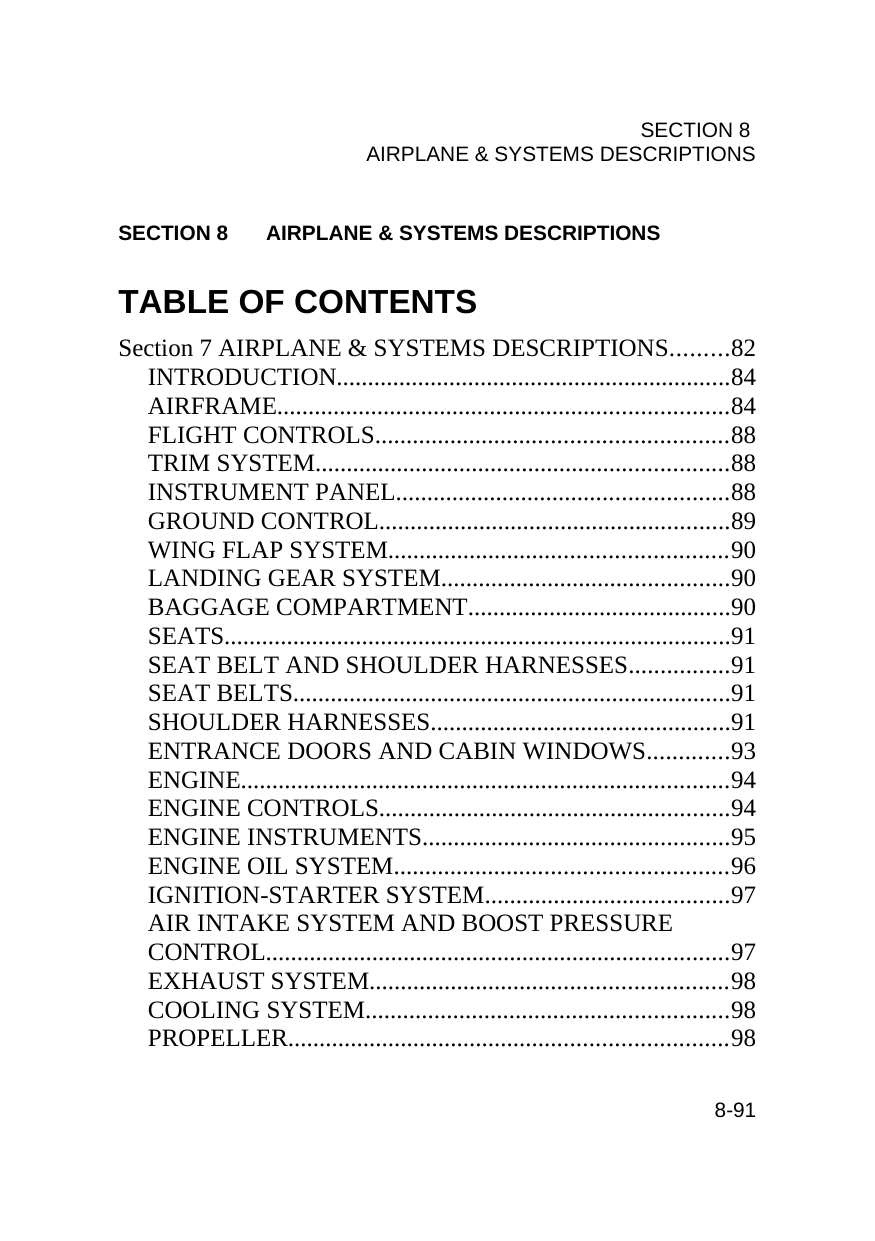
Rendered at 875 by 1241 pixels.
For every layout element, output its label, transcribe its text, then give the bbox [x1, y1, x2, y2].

text SEATS 91 [148, 621, 756, 650]
text EXHAUST SYSTEM 98 [148, 966, 756, 995]
text FLIGHT CONTROLS 88 [148, 420, 756, 448]
text TRIM SYSTEM 88 [148, 448, 756, 477]
text INSTRUMENT PANEL 88 [148, 477, 756, 506]
text SHOULDER HARNESSES 91 [148, 707, 756, 736]
subtitle AIRPLANE & SYSTEMS DESCRIPTIONS [118, 221, 756, 245]
text ENTRANCE DOORS AND CABIN WINDOWS 93 [148, 736, 756, 765]
text ENGINE 94 [148, 765, 756, 793]
text AIRFRAME 84 [148, 391, 756, 420]
text GROUND CONTROL 89 [148, 506, 756, 535]
text COOLING SYSTEM 98 [148, 995, 756, 1023]
text AIR INTAKE SYSTEM AND BOOST PRESSURE CONTROL 97 [148, 908, 756, 966]
subtitle TABLE OF CONTENTS [118, 282, 756, 321]
text ENGINE INSTRUMENTS 95 [148, 822, 756, 851]
text ENGINE CONTROLS 94 [148, 793, 756, 822]
text LANDING GEAR SYSTEM 90 [148, 563, 756, 592]
text BAGGAGE COMPARTMENT 90 [148, 592, 756, 621]
text SEAT BELT AND SHOULDER HARNESSES 91 [148, 650, 756, 678]
text PROPELLER 98 [148, 1023, 756, 1052]
text Section 7 AIRPLANE & SYSTEMS DESCRIPTIONS 82 [118, 333, 756, 362]
text INTRODUCTION 84 [148, 362, 756, 391]
text ENGINE OIL SYSTEM 96 [148, 851, 756, 880]
text WING FLAP SYSTEM 90 [148, 535, 756, 563]
text SEAT BELTS 91 [148, 678, 756, 707]
text IGNITION-STARTER SYSTEM 97 [148, 880, 756, 908]
